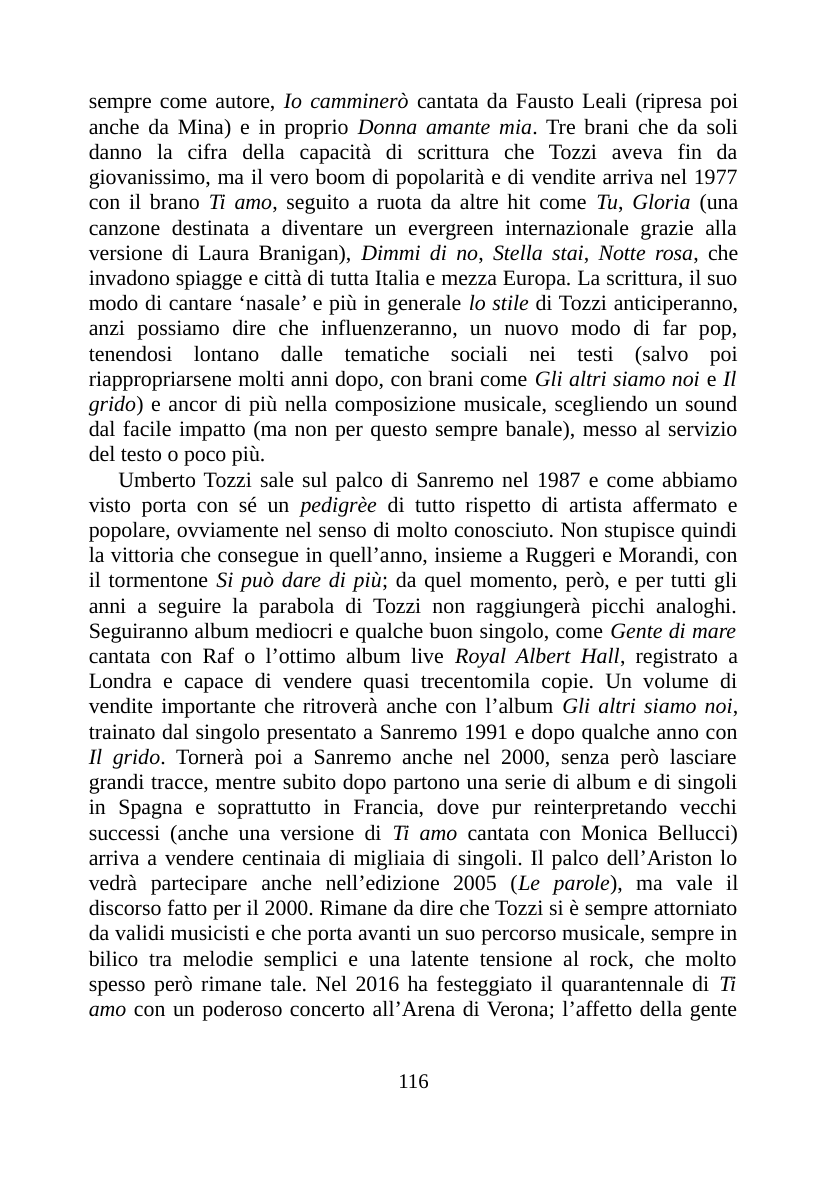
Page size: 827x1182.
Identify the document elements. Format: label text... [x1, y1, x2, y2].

text Umberto Tozzi sale sul palco di Sanremo nel 1987 e come abbiamo visto porta con sé un pedigrèe di tutto rispetto di artista affermato e popolare, ovviamente nel senso di molto conosciuto. Non stupisce quindi la vittoria che consegue in quell’anno, insieme a Ruggeri e Morandi, con il tormentone Si può dare di più; da quel momento, però, e per tutti gli anni a seguire la parabola di Tozzi non raggiungerà picchi analoghi. Seguiranno album mediocri e qualche buon singolo, come Gente di mare cantata con Raf o l’ottimo album live Royal Albert Hall, registrato a Londra e capace di vendere quasi trecentomila copie. Un volume di vendite importante che ritroverà anche con l’album Gli altri siamo noi, trainato dal singolo presentato a Sanremo 1991 e dopo qualche anno con Il grido. Tornerà poi a Sanremo anche nel 2000, senza però lasciare grandi tracce, mentre subito dopo partono una serie di album e di singoli in Spagna e soprattutto in Francia, dove pur reinterpretando vecchi successi (anche una versione di Ti amo cantata con Monica Bellucci) arriva a vendere centinaia di migliaia di singoli. Il palco dell’Ariston lo vedrà partecipare anche nell’edizione 2005 (Le parole), ma vale il discorso fatto per il 2000. Rimane da dire che Tozzi si è sempre attorniato da validi musicisti e che porta avanti un suo percorso musicale, sempre in bilico tra melodie semplici e una latente tensione al rock, che molto spesso però rimane tale. Nel 2016 ha festeggiato il quarantennale di Ti amo con un poderoso concerto all’Arena di Verona; l’affetto della gente [88, 467, 738, 1021]
text sempre come autore, Io camminerò cantata da Fausto Leali (ripresa poi anche da Mina) e in proprio Donna amante mia. Tre brani che da soli danno la cifra della capacità di scrittura che Tozzi aveva fin da giovanissimo, ma il vero boom di popolarità e di vendite arriva nel 1977 con il brano Ti amo, seguito a ruota da altre hit come Tu, Gloria (una canzone destinata a diventare un evergreen internazionale grazie alla versione di Laura Branigan), Dimmi di no, Stella stai, Notte rosa, che invadono spiagge e città di tutta Italia e mezza Europa. La scrittura, il suo modo di cantare ‘nasale’ e più in generale lo stile di Tozzi anticiperanno, anzi possiamo dire che influenzeranno, un nuovo modo di far pop, tenendosi lontano dalle tematiche sociali nei testi (salvo poi riappropriarsene molti anni dopo, con brani come Gli altri siamo noi e Il grido) e ancor di più nella composizione musicale, scegliendo un sound dal facile impatto (ma non per questo sempre banale), messo al servizio del testo o poco più. [88, 88, 738, 467]
